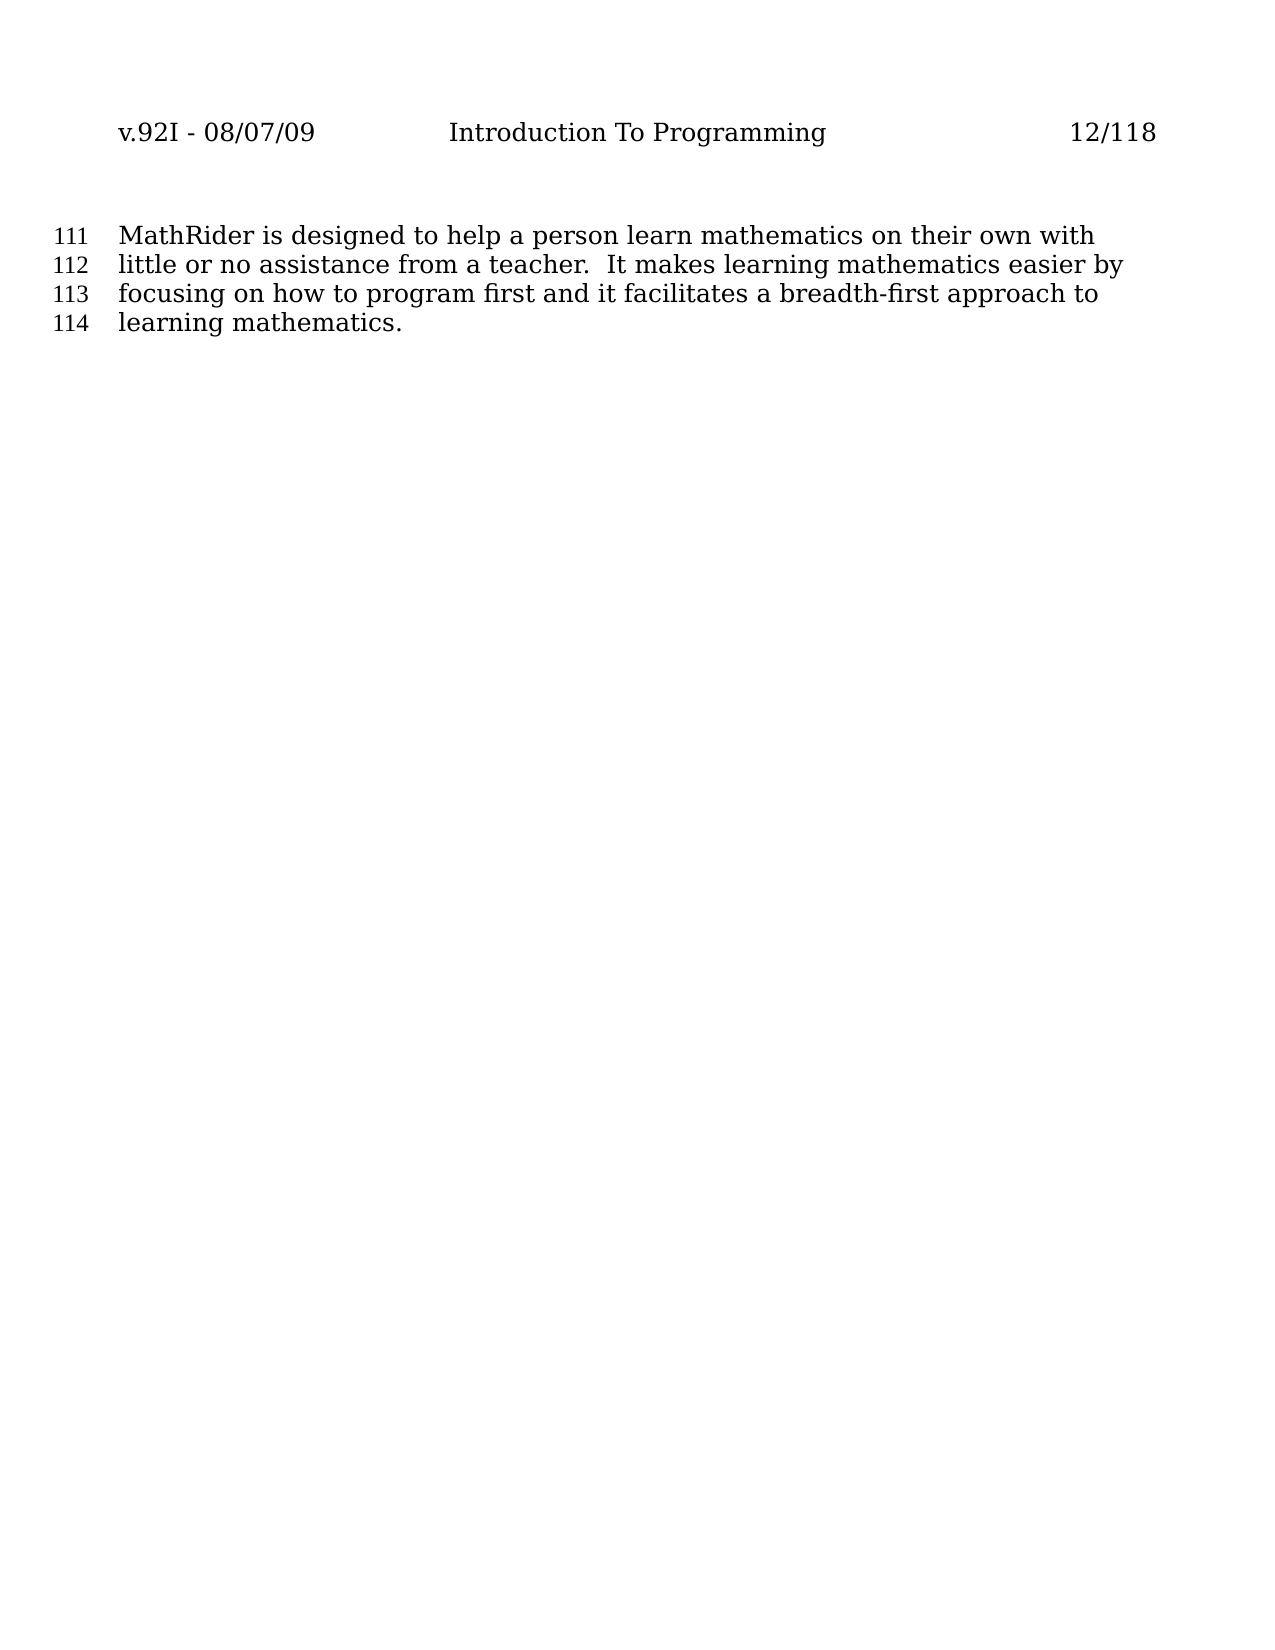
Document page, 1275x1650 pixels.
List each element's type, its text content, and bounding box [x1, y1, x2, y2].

text MathRider is designed to help a person learn mathematics on their own with little or no assistance from a teacher. It makes learning mathematics easier by focusing on how to program first and it facilitates a breadth-first approach to learning mathematics. [118, 221, 1157, 338]
